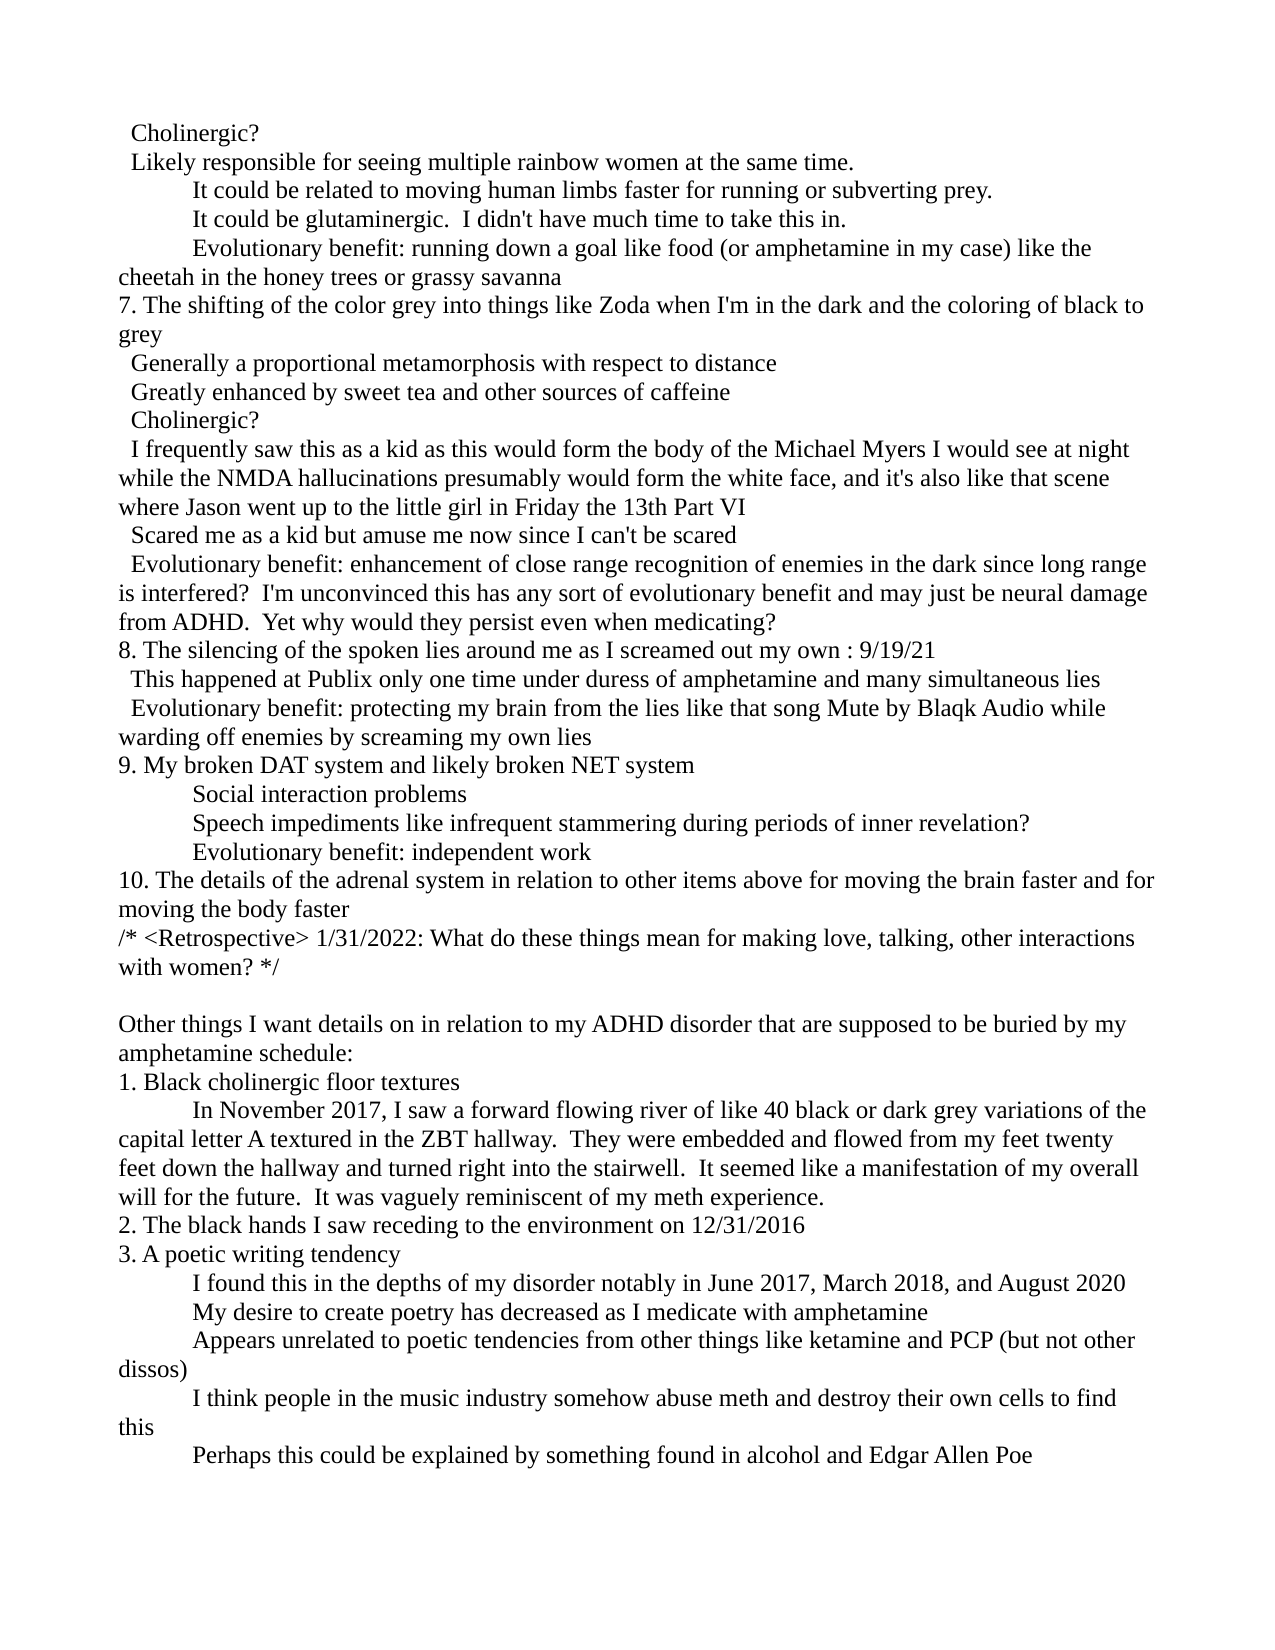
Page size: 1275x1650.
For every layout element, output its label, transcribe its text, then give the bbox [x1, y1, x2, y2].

text 3. A poetic writing tendency [118, 1239, 1157, 1268]
text 7. The shifting of the color grey into things like Zoda when I'm in the dark and the coloring of black to grey [118, 291, 1157, 348]
text This happened at Publix only one time under duress of amphetamine and many simultaneous lies [118, 664, 1157, 693]
text Social interaction problems [118, 779, 1157, 808]
text 2. The black hands I saw receding to the environment on 12/31/2016 [118, 1211, 1157, 1239]
text In November 2017, I saw a forward flowing river of like 40 black or dark grey variations of the capital letter A textured in the ZBT hallway. They were embedded and flowed from my feet twenty feet down the hallway and turned right into the stairwell. It seemed like a manifestation of my overall will for the future. It was vaguely reminiscent of my meth experience. [118, 1096, 1157, 1211]
text Generally a proportional metamorphosis with respect to distance [118, 348, 1157, 377]
text /* <Retrospective> 1/31/2022: What do these things mean for making love, talking, other interactions with women? */ [118, 923, 1157, 981]
text It could be related to moving human limbs faster for running or subverting prey. [118, 176, 1157, 204]
text 8. The silencing of the spoken lies around me as I screamed out my own : 9/19/21 [118, 636, 1157, 664]
text Greatly enhanced by sweet tea and other sources of caffeine [118, 377, 1157, 406]
text Evolutionary benefit: independent work [118, 837, 1157, 866]
text 9. My broken DAT system and likely broken NET system [118, 751, 1157, 779]
text Cholinergic? [118, 118, 1157, 147]
text Evolutionary benefit: enhancement of close range recognition of enemies in the dark since long range is interfered? I'm unconvinced this has any sort of evolutionary benefit and may just be neural damage from ADHD. Yet why would they persist even when medicating? [118, 549, 1157, 636]
text Speech impediments like infrequent stammering during periods of inner revelation? [118, 808, 1157, 837]
text I found this in the depths of my disorder notably in June 2017, March 2018, and August 2020 [118, 1268, 1157, 1297]
text Appears unrelated to poetic tendencies from other things like ketamine and PCP (but not other dissos) [118, 1326, 1157, 1383]
text Likely responsible for seeing multiple rainbow women at the same time. [118, 147, 1157, 176]
text Cholinergic? [118, 406, 1157, 434]
text Evolutionary benefit: running down a goal like food (or amphetamine in my case) like the cheetah in the honey trees or grassy savanna [118, 233, 1157, 291]
text I think people in the music industry somehow abuse meth and destroy their own cells to find this [118, 1383, 1157, 1441]
text I frequently saw this as a kid as this would form the body of the Michael Myers I would see at night while the NMDA hallucinations presumably would form the white face, and it's also like that scene where Jason went up to the little girl in Friday the 13th Part VI [118, 434, 1157, 521]
text Other things I want details on in relation to my ADHD disorder that are supposed to be buried by my amphetamine schedule: [118, 1009, 1157, 1067]
text 10. The details of the adrenal system in relation to other items above for moving the brain faster and for moving the body faster [118, 866, 1157, 923]
text My desire to create poetry has decreased as I medicate with amphetamine [118, 1297, 1157, 1326]
text Evolutionary benefit: protecting my brain from the lies like that song Mute by Blaqk Audio while warding off enemies by screaming my own lies [118, 693, 1157, 751]
text Scared me as a kid but amuse me now since I can't be scared [118, 521, 1157, 549]
text 1. Black cholinergic floor textures [118, 1067, 1157, 1096]
text Perhaps this could be explained by something found in alcohol and Edgar Allen Poe [118, 1441, 1157, 1469]
text It could be glutaminergic. I didn't have much time to take this in. [118, 204, 1157, 233]
